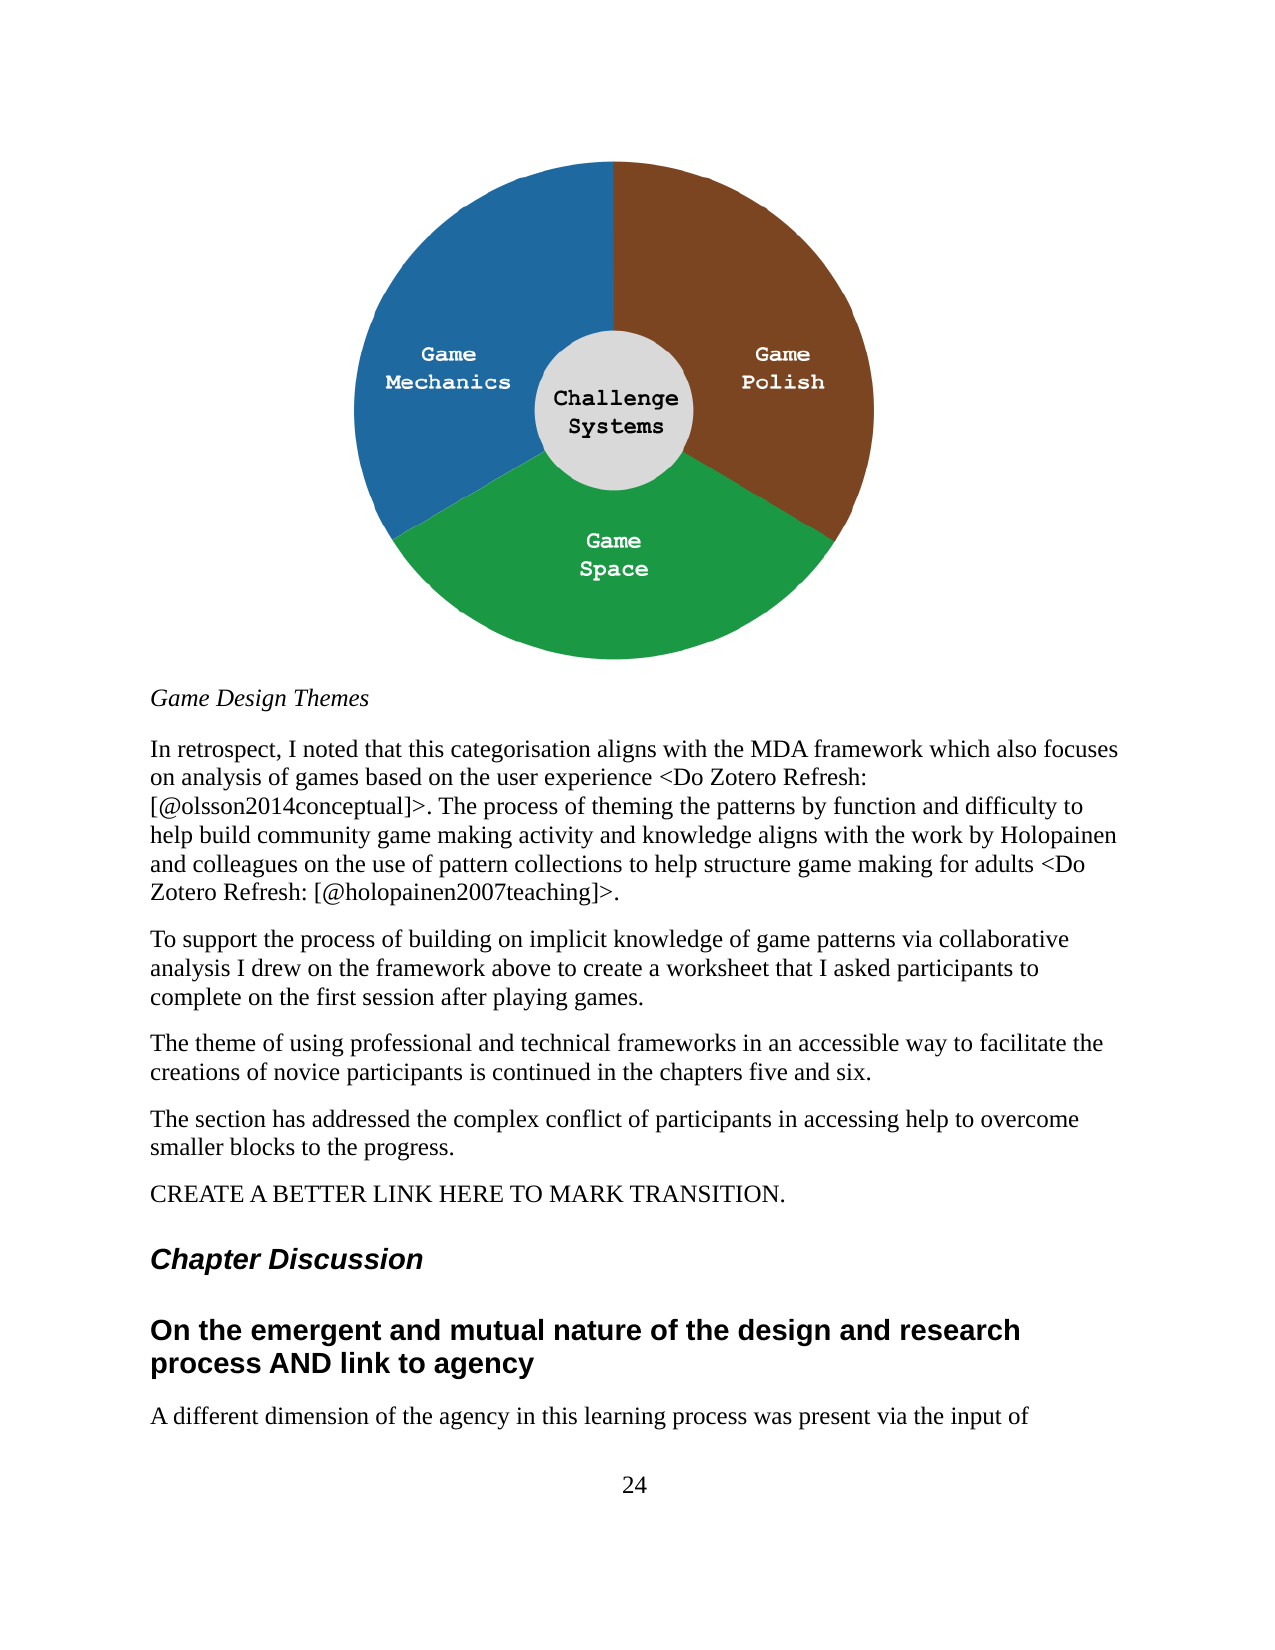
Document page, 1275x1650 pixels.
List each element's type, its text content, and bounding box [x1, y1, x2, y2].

text To support the process of building on implicit knowledge of game patterns via collaborative analysis I drew on the framework above to create a worksheet that I asked participants to complete on the first session after playing games. [150, 924, 1125, 1010]
text Game Design Themes [150, 683, 1125, 712]
subtitle Chapter Discussion [150, 1242, 1125, 1275]
picture [150, 150, 1077, 671]
text CREATE A BETTER LINK HERE TO MARK TRANSITION. [150, 1179, 1125, 1208]
text In retrospect, I noted that this categorisation aligns with the MDA framework which also focuses on analysis of games based on the user experience <Do Zotero Refresh: [@olsson2014conceptual]>. The process of theming the patterns by function and difficulty to help build community game making activity and knowledge aligns with the work by Holopainen and colleagues on the use of pattern collections to help structure game making for adults <Do Zotero Refresh: [@holopainen2007teaching]>. [150, 734, 1125, 906]
text A different dimension of the agency in this learning process was present via the input of [150, 1401, 1125, 1430]
text The theme of using professional and technical frameworks in an accessible way to facilitate the creations of novice participants is continued in the chapters five and six. [150, 1028, 1125, 1086]
text The section has addressed the complex conflict of participants in accessing help to overcome smaller blocks to the progress. [150, 1104, 1125, 1161]
subtitle On the emergent and mutual nature of the design and research process AND link to agency [150, 1313, 1125, 1380]
